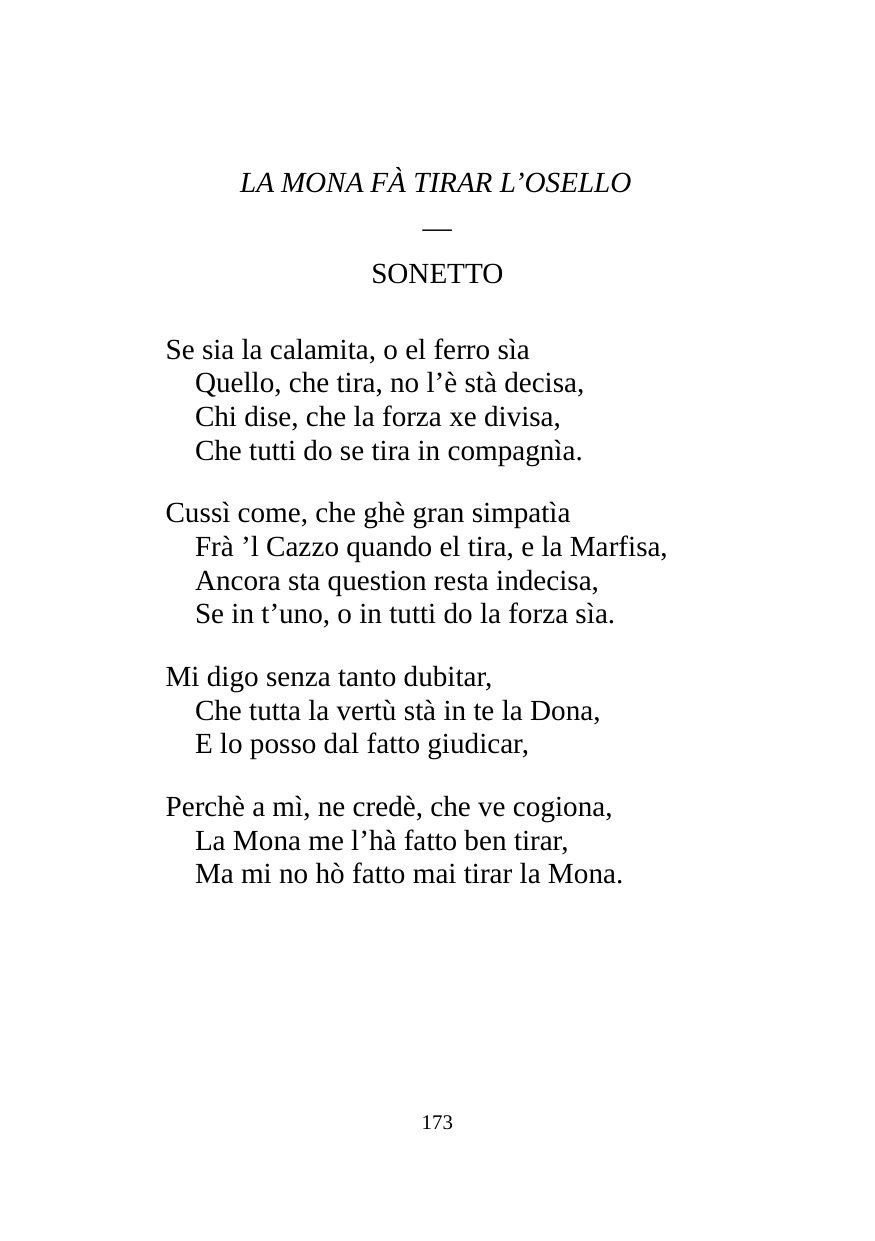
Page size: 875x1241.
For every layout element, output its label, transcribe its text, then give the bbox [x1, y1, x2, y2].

text SONETTO [106, 257, 768, 290]
text Perchè a mì, ne credè, che ve cogiona, La Mona me l’hà fatto ben tirar, Ma mi no hò fatto mai tirar la Mona. [165, 789, 768, 890]
subtitle LA MONA FÀ TIRAR L’OSELLO [106, 165, 768, 199]
text Cussì come, che ghè gran simpatìa Frà ’l Cazzo quando el tira, e la Marfisa, Ancora sta question resta indecisa, Se in t’uno, o in tutti do la forza sìa. [165, 496, 768, 630]
text Mi digo senza tanto dubitar, Che tutta la vertù stà in te la Dona, E lo posso dal fatto giudicar, [165, 659, 768, 760]
text — [106, 211, 768, 244]
text Se sia la calamita, o el ferro sìa Quello, che tira, no l’è stà decisa, Chi dise, che la forza xe divisa, Che tutti do se tira in compagnìa. [165, 332, 768, 466]
